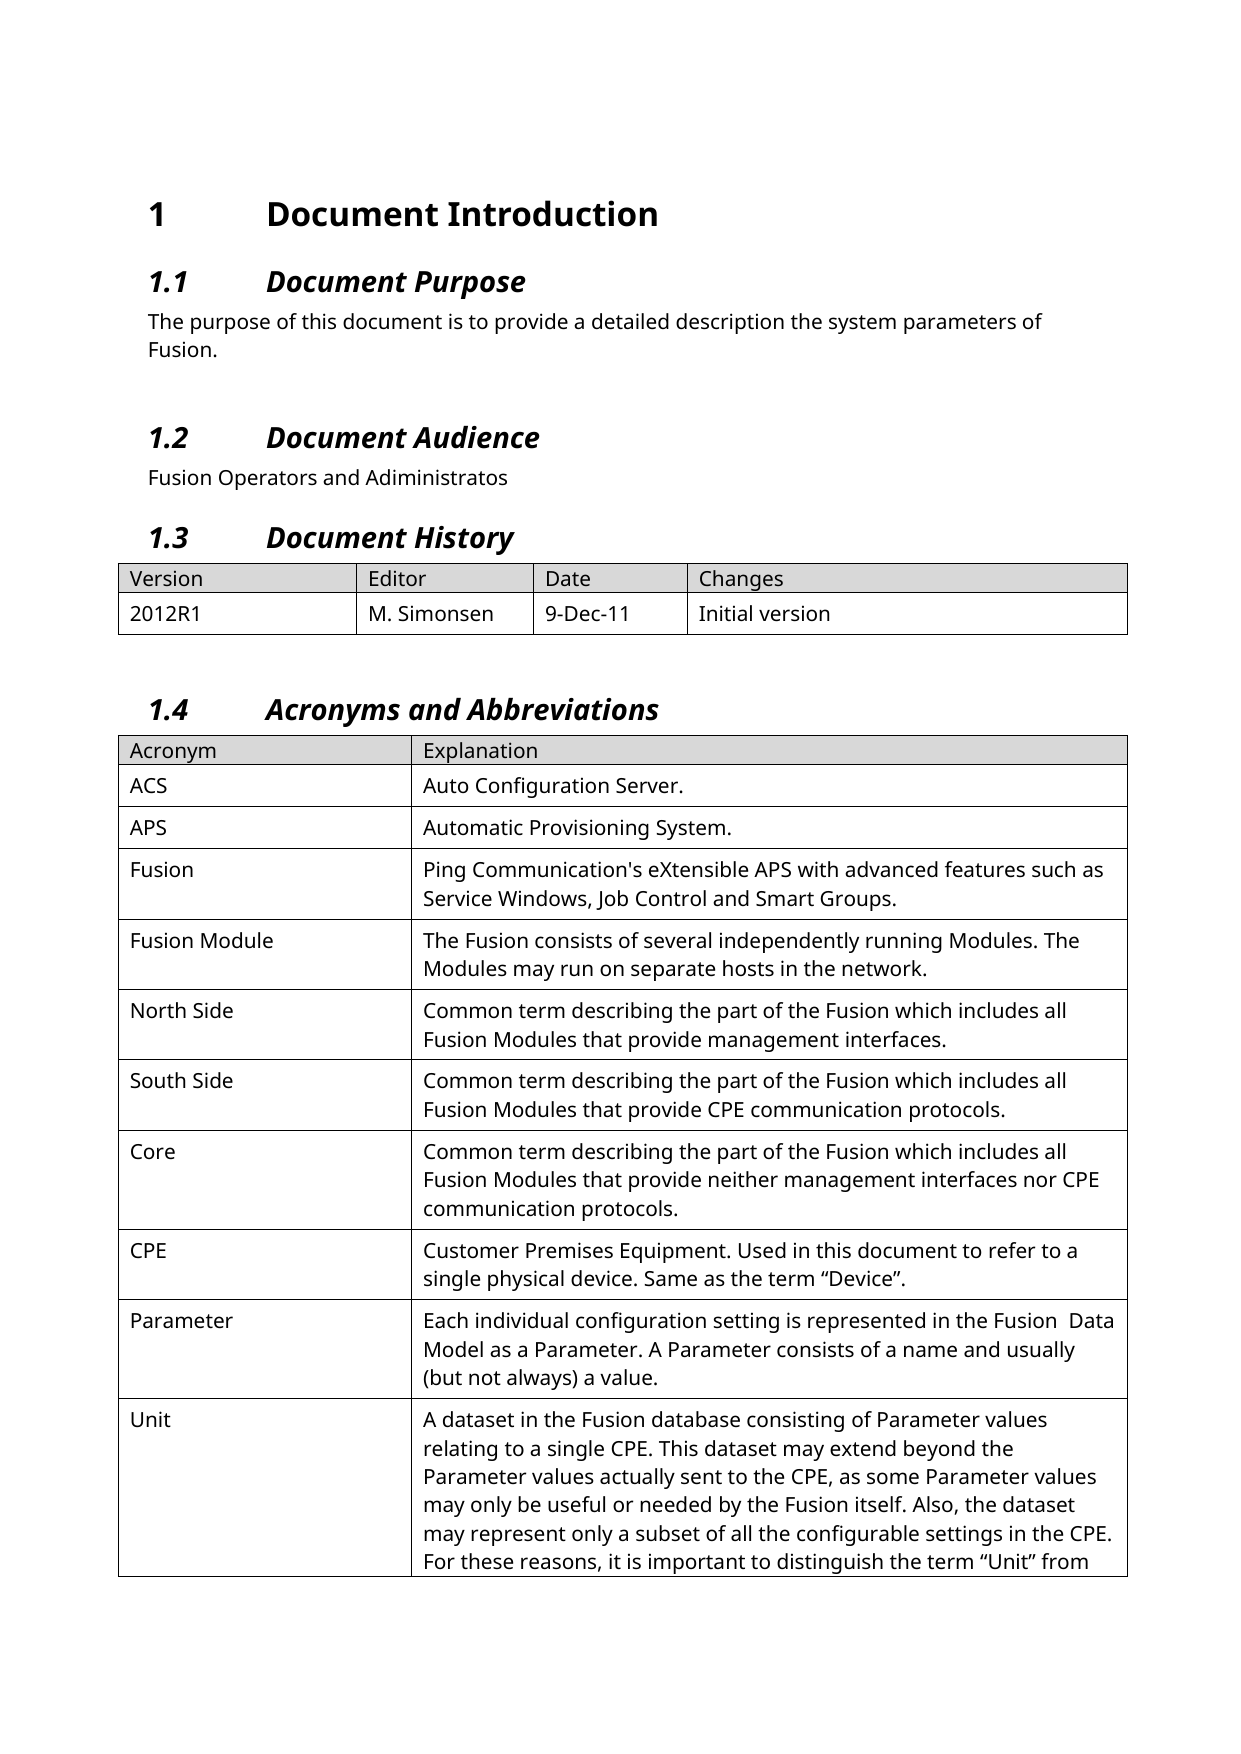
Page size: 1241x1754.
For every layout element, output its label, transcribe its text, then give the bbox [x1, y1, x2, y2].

subtitle Document History [148, 517, 1092, 557]
table_header Explanation [412, 736, 1127, 764]
table_cell Common term describing the part of the Fusion which includes all Fusion Modules that provide neither management interfaces nor CPE communication protocols. [412, 1131, 1127, 1229]
table_cell Parameter [119, 1300, 411, 1398]
subtitle Document Introduction [148, 191, 1092, 236]
subtitle Document Purpose [148, 261, 1092, 301]
table_cell The Fusion consists of several independently running Modules. The Modules may run on separate hosts in the network. [412, 920, 1127, 989]
text Fusion Operators and Adiministratos [148, 463, 1092, 492]
table_header Editor [357, 564, 533, 592]
table_cell CPE [119, 1230, 411, 1299]
table_cell Automatic Provisioning System. [412, 807, 1127, 848]
table_cell Core [119, 1131, 411, 1229]
table_cell APS [119, 807, 411, 848]
table_cell Unit [119, 1399, 411, 1576]
subtitle Document Audience [148, 417, 1092, 457]
table_header Date [534, 564, 687, 592]
text The purpose of this document is to provide a detailed description the system parameters of Fusion. [148, 307, 1092, 364]
table_header Version [119, 564, 356, 592]
table_cell Customer Premises Equipment. Used in this document to refer to a single physical device. Same as the term “Device”. [412, 1230, 1127, 1299]
table_header Changes [688, 564, 1127, 592]
table_cell North Side [119, 990, 411, 1059]
table_cell Auto Configuration Server. [412, 765, 1127, 806]
table_cell ACS [119, 765, 411, 806]
table_cell 9-Dec-11 [534, 593, 687, 634]
table_cell Fusion Module [119, 920, 411, 989]
table_cell Common term describing the part of the Fusion which includes all Fusion Modules that provide CPE communication protocols. [412, 1060, 1127, 1130]
table_cell South Side [119, 1060, 411, 1130]
table_cell Initial version [688, 593, 1127, 634]
table_cell Fusion [119, 849, 411, 918]
table_cell M. Simonsen [357, 593, 533, 634]
table_cell Ping Communication's eXtensible APS with advanced features such as Service Windows, Job Control and Smart Groups. [412, 849, 1127, 918]
subtitle Acronyms and Abbreviations [148, 689, 1092, 728]
table_cell A dataset in the Fusion database consisting of Parameter values relating to a single CPE. This dataset may extend beyond the Parameter values actually sent to the CPE, as some Parameter values may only be useful or needed by the Fusion itself. Also, the dataset may represent only a subset of all the configurable settings in the CPE. For these reasons, it is important to distinguish the term “Unit” from [412, 1399, 1127, 1576]
table_cell 2012R1 [119, 593, 356, 634]
table_cell Each individual configuration setting is represented in the Fusion Data Model as a Parameter. A Parameter consists of a name and usually (but not always) a value. [412, 1300, 1127, 1398]
table_header Acronym [119, 736, 411, 764]
table_cell Common term describing the part of the Fusion which includes all Fusion Modules that provide management interfaces. [412, 990, 1127, 1059]
